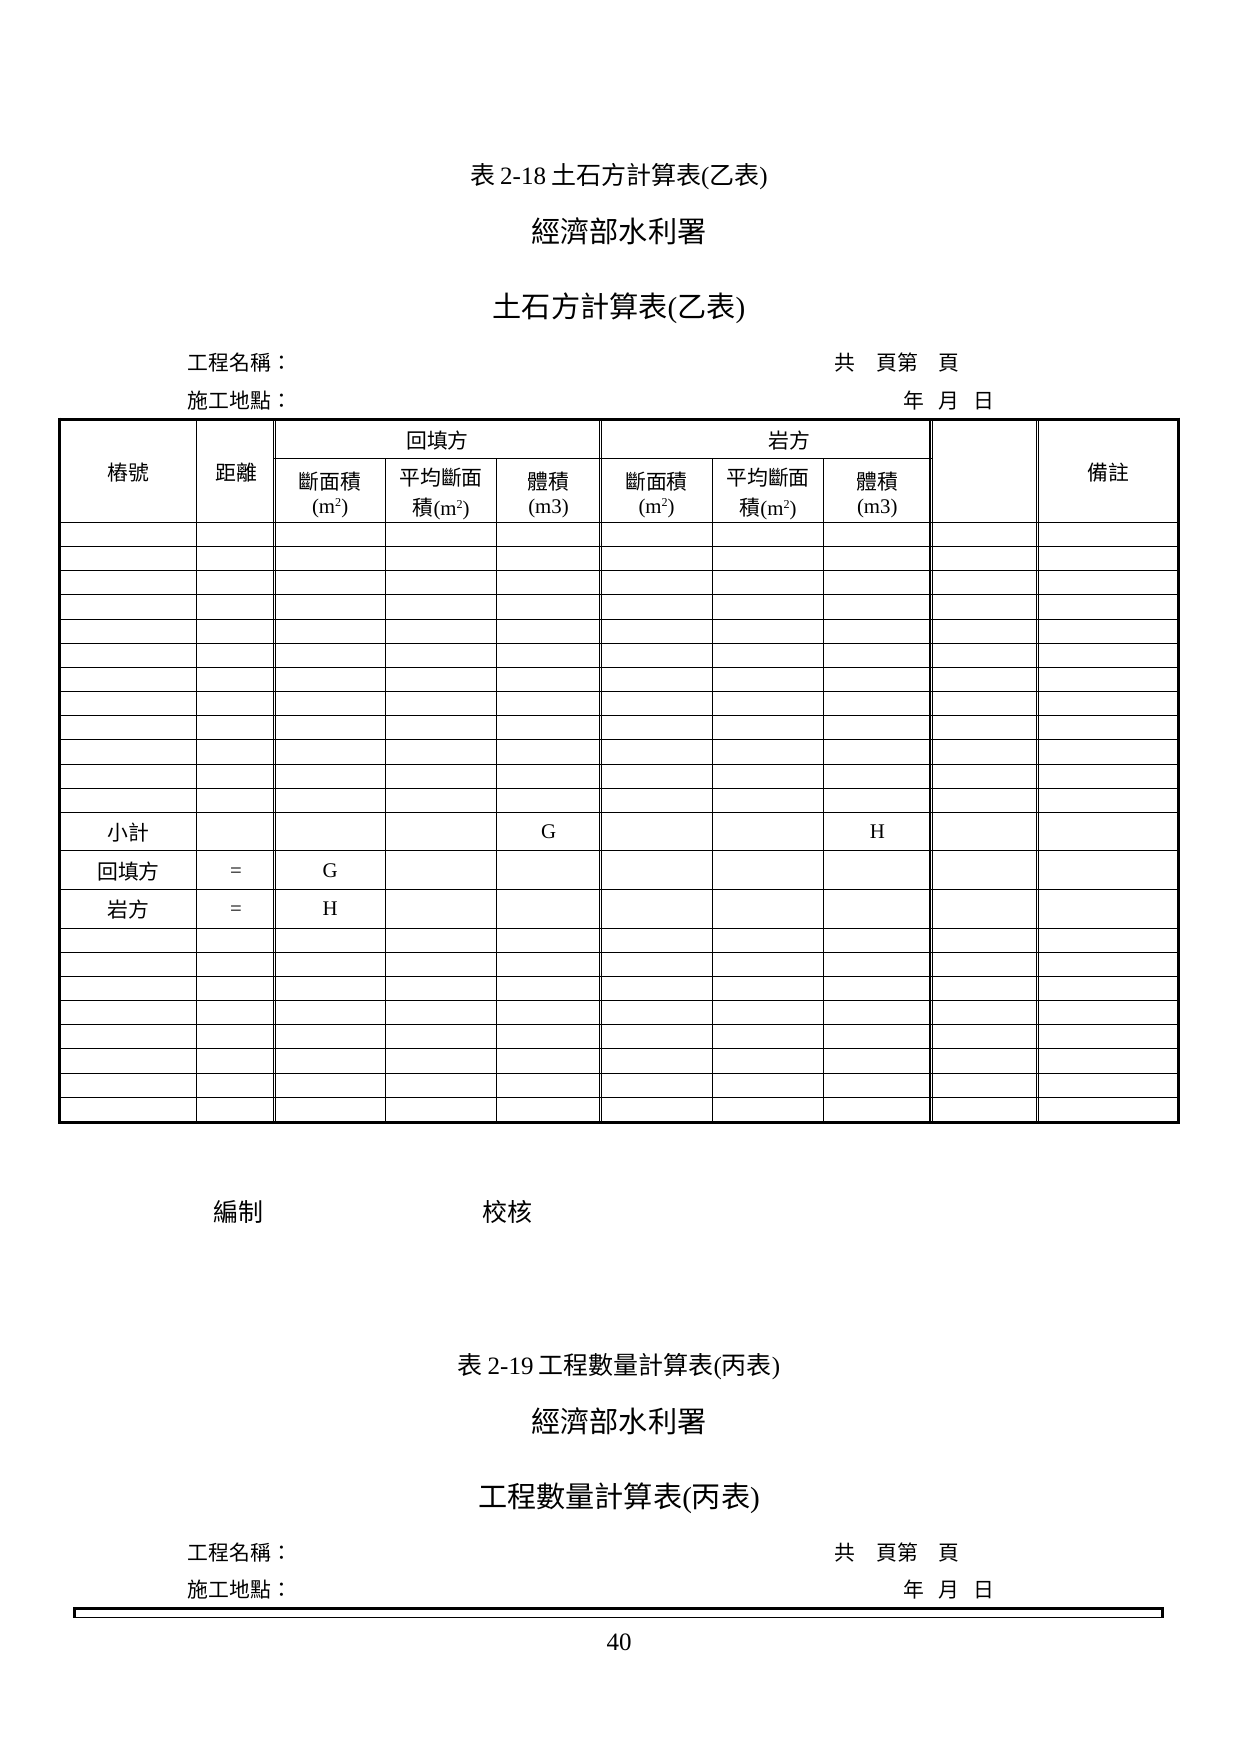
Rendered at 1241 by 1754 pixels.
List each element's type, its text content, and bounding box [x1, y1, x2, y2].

table_cell [713, 890, 823, 927]
table_cell [497, 644, 599, 667]
table_cell 平均斷面積(m2) [386, 459, 496, 522]
table_cell [497, 929, 599, 952]
table_cell [713, 765, 823, 788]
table_cell [276, 740, 385, 763]
table_cell [386, 765, 496, 788]
table_cell [386, 644, 496, 667]
table_cell [713, 977, 823, 1000]
table_cell [933, 765, 1036, 788]
table_cell [386, 668, 496, 691]
table_cell [713, 789, 823, 812]
table_cell [1039, 813, 1177, 850]
table_cell [497, 789, 599, 812]
table_cell [713, 668, 823, 691]
table_cell 體積 (m3) [497, 459, 599, 522]
table_cell [61, 547, 196, 570]
table_cell [386, 929, 496, 952]
table_cell [602, 1001, 712, 1024]
table_cell [713, 929, 823, 952]
table_cell [602, 523, 712, 546]
table_cell [1039, 1074, 1177, 1097]
table_cell = [197, 890, 273, 927]
table_cell [386, 813, 496, 850]
table_cell [1039, 523, 1177, 546]
table_cell [824, 890, 929, 927]
table_cell [276, 977, 385, 1000]
table_cell [933, 890, 1036, 927]
table_cell [497, 1074, 599, 1097]
table_cell [602, 890, 712, 927]
table_cell [933, 1049, 1036, 1072]
table_cell [386, 1049, 496, 1072]
table_cell [386, 595, 496, 618]
table_cell [497, 571, 599, 594]
text 表2-18土石方計算表(乙表) [187, 155, 1050, 193]
table_cell [1039, 1049, 1177, 1072]
table_cell [61, 765, 196, 788]
table_cell [602, 1049, 712, 1072]
table_cell [602, 953, 712, 976]
table_cell [713, 571, 823, 594]
table_cell [497, 740, 599, 763]
table_cell [1039, 1025, 1177, 1048]
table_cell 體積 (m3) [824, 459, 929, 522]
table_cell [497, 1025, 599, 1048]
text 工程名稱： 共 頁第 頁 [187, 343, 1050, 380]
table_cell [61, 523, 196, 546]
table_cell [602, 644, 712, 667]
table_header 距離 [197, 421, 273, 522]
text 表2-19工程數量計算表(丙表) [187, 1345, 1050, 1382]
table_cell [497, 1098, 599, 1121]
table_cell [197, 1049, 273, 1072]
table_cell [713, 692, 823, 715]
table_cell [933, 595, 1036, 618]
table_cell [386, 692, 496, 715]
table_cell [497, 851, 599, 889]
table_cell [824, 1074, 929, 1097]
table_cell [197, 813, 273, 850]
table_cell H [824, 813, 929, 850]
table_cell [497, 668, 599, 691]
table_cell 斷面積 (m2) [602, 459, 712, 522]
table_cell [197, 716, 273, 739]
table_cell [713, 1074, 823, 1097]
table_cell [824, 977, 929, 1000]
table_header 回填方 [276, 421, 599, 458]
table_cell [933, 668, 1036, 691]
table_cell [197, 571, 273, 594]
table_header [933, 421, 1036, 522]
table_cell [1039, 789, 1177, 812]
table_cell [497, 890, 599, 927]
table_cell [824, 644, 929, 667]
table_cell [824, 571, 929, 594]
table_cell [602, 547, 712, 570]
table_cell [61, 1025, 196, 1048]
table_cell G [497, 813, 599, 850]
table_cell [602, 977, 712, 1000]
table_cell [497, 765, 599, 788]
table_cell 回填方 [61, 851, 196, 889]
text 工程數量計算表(丙表) [187, 1457, 1050, 1532]
table_cell [61, 644, 196, 667]
table_cell [497, 1049, 599, 1072]
table_cell [386, 620, 496, 643]
table_cell [824, 789, 929, 812]
table_cell [276, 813, 385, 850]
table_cell [824, 547, 929, 570]
table_cell [824, 740, 929, 763]
table_cell [824, 1098, 929, 1121]
table_cell [713, 851, 823, 889]
table_cell [933, 571, 1036, 594]
table_cell [61, 789, 196, 812]
table_cell [824, 1025, 929, 1048]
table_cell [386, 740, 496, 763]
table_cell 斷面積 (m2) [276, 459, 385, 522]
table_cell [713, 740, 823, 763]
table_cell [61, 929, 196, 952]
table_cell [386, 953, 496, 976]
table_cell [276, 547, 385, 570]
table_cell G [276, 851, 385, 889]
table_cell [197, 668, 273, 691]
table_header 岩方 [602, 421, 929, 458]
table_cell [933, 692, 1036, 715]
table_cell [824, 620, 929, 643]
table_cell [602, 813, 712, 850]
table_cell = [197, 851, 273, 889]
table_cell [824, 523, 929, 546]
table_cell [197, 644, 273, 667]
table_cell [713, 620, 823, 643]
table_cell [713, 523, 823, 546]
table_cell [276, 644, 385, 667]
table_cell [61, 740, 196, 763]
table_cell [61, 571, 196, 594]
table_cell [602, 765, 712, 788]
table_cell [1039, 692, 1177, 715]
table_cell [933, 789, 1036, 812]
table_cell [197, 740, 273, 763]
table_cell [602, 1098, 712, 1121]
table_cell [197, 620, 273, 643]
table_cell [1039, 716, 1177, 739]
table_cell [602, 595, 712, 618]
table_cell [602, 692, 712, 715]
table_cell [276, 1025, 385, 1048]
table_cell [933, 1025, 1036, 1048]
table_cell [933, 929, 1036, 952]
table_cell [1039, 571, 1177, 594]
table_cell [61, 692, 196, 715]
table_cell [824, 953, 929, 976]
table_cell H [276, 890, 385, 927]
table_cell [824, 1049, 929, 1072]
table_cell [933, 851, 1036, 889]
table_cell 岩方 [61, 890, 196, 927]
table_cell [1039, 668, 1177, 691]
table_cell [386, 547, 496, 570]
table_cell [933, 1098, 1036, 1121]
table_cell [713, 547, 823, 570]
table_cell [497, 716, 599, 739]
table_cell [602, 929, 712, 952]
table_cell [602, 1025, 712, 1048]
table_cell [933, 1074, 1036, 1097]
table_cell [276, 692, 385, 715]
table_cell [386, 1098, 496, 1121]
table_cell [276, 1098, 385, 1121]
table_cell [824, 595, 929, 618]
table_cell [197, 789, 273, 812]
table_cell [197, 523, 273, 546]
table_cell [386, 789, 496, 812]
table_cell [824, 1001, 929, 1024]
table_cell [386, 571, 496, 594]
table_cell [197, 953, 273, 976]
table_cell [602, 851, 712, 889]
table_cell [713, 716, 823, 739]
table_cell [824, 851, 929, 889]
table_cell [713, 1049, 823, 1072]
table_cell [602, 716, 712, 739]
table_cell [933, 620, 1036, 643]
table_cell [1039, 977, 1177, 1000]
table_cell [824, 716, 929, 739]
table_cell [386, 1025, 496, 1048]
table_header [76, 1610, 1161, 1617]
table_cell [276, 765, 385, 788]
table_cell [197, 1098, 273, 1121]
table_cell 小計 [61, 813, 196, 850]
table_cell [1039, 740, 1177, 763]
table_cell [497, 595, 599, 618]
table_cell [386, 851, 496, 889]
table_cell [602, 789, 712, 812]
table_cell [276, 953, 385, 976]
table_cell [197, 765, 273, 788]
table_cell [276, 1049, 385, 1072]
table_cell [1039, 644, 1177, 667]
table_cell [933, 1001, 1036, 1024]
table_cell [61, 1001, 196, 1024]
table_cell [713, 1098, 823, 1121]
table_cell [497, 692, 599, 715]
table_cell [1039, 1098, 1177, 1121]
table_cell [602, 740, 712, 763]
table_cell [61, 668, 196, 691]
table_cell [1039, 851, 1177, 889]
text 施工地點： 年 月 日 [187, 1570, 1050, 1607]
table_cell [1039, 890, 1177, 927]
table_cell [713, 595, 823, 618]
table_cell [386, 523, 496, 546]
table_cell [61, 1098, 196, 1121]
table_cell [1039, 929, 1177, 952]
table_cell [933, 813, 1036, 850]
table_cell [497, 977, 599, 1000]
table_cell [824, 765, 929, 788]
table_cell [602, 620, 712, 643]
table_cell [713, 644, 823, 667]
table_cell [602, 571, 712, 594]
table_cell [713, 953, 823, 976]
table_cell [276, 668, 385, 691]
text 工程名稱： 共 頁第 頁 [187, 1532, 1050, 1570]
table_cell [276, 620, 385, 643]
table_cell [602, 1074, 712, 1097]
table_cell [61, 620, 196, 643]
table_cell [933, 953, 1036, 976]
table_cell [276, 789, 385, 812]
table_cell [713, 1025, 823, 1048]
table_cell [386, 716, 496, 739]
table_cell [713, 1001, 823, 1024]
table_cell [197, 692, 273, 715]
table_cell [197, 929, 273, 952]
table_cell [197, 977, 273, 1000]
table_header 備註 [1039, 421, 1177, 522]
table_cell [61, 595, 196, 618]
table_cell [276, 929, 385, 952]
text 施工地點： 年 月 日 [187, 380, 1050, 418]
table_cell [61, 716, 196, 739]
table_cell [933, 716, 1036, 739]
text 土石方計算表(乙表) [187, 268, 1050, 343]
table_cell [602, 668, 712, 691]
table_cell [276, 595, 385, 618]
table_cell [1039, 765, 1177, 788]
table_cell [497, 953, 599, 976]
text 經濟部水利署 [187, 193, 1050, 268]
table_cell [497, 523, 599, 546]
table_cell [1039, 620, 1177, 643]
table_cell [197, 1074, 273, 1097]
table_cell [276, 571, 385, 594]
table_cell [824, 692, 929, 715]
table_header 樁號 [61, 421, 196, 522]
text 編制 校核 [213, 1178, 1050, 1232]
table_cell [197, 1025, 273, 1048]
table_cell [197, 1001, 273, 1024]
table_cell [497, 620, 599, 643]
table_cell [61, 1049, 196, 1072]
table_cell [824, 929, 929, 952]
table_cell [713, 813, 823, 850]
table_cell [933, 523, 1036, 546]
table_cell [386, 1074, 496, 1097]
table_cell [61, 953, 196, 976]
table_cell [61, 977, 196, 1000]
table_cell [276, 1074, 385, 1097]
table_cell [933, 977, 1036, 1000]
table_cell [933, 740, 1036, 763]
text 經濟部水利署 [187, 1382, 1050, 1457]
table_cell [276, 716, 385, 739]
table_cell [197, 595, 273, 618]
table_cell [497, 1001, 599, 1024]
table_cell [824, 668, 929, 691]
table_cell [197, 547, 273, 570]
table_cell [386, 977, 496, 1000]
table_cell [386, 1001, 496, 1024]
table_cell [933, 644, 1036, 667]
table_cell [933, 547, 1036, 570]
table_cell [1039, 547, 1177, 570]
table_cell [386, 890, 496, 927]
table_cell [276, 523, 385, 546]
table_cell 平均斷面積(m2) [713, 459, 823, 522]
table_cell [1039, 953, 1177, 976]
table_cell [276, 1001, 385, 1024]
table_cell [61, 1074, 196, 1097]
table_cell [1039, 595, 1177, 618]
table_cell [497, 547, 599, 570]
table_cell [1039, 1001, 1177, 1024]
